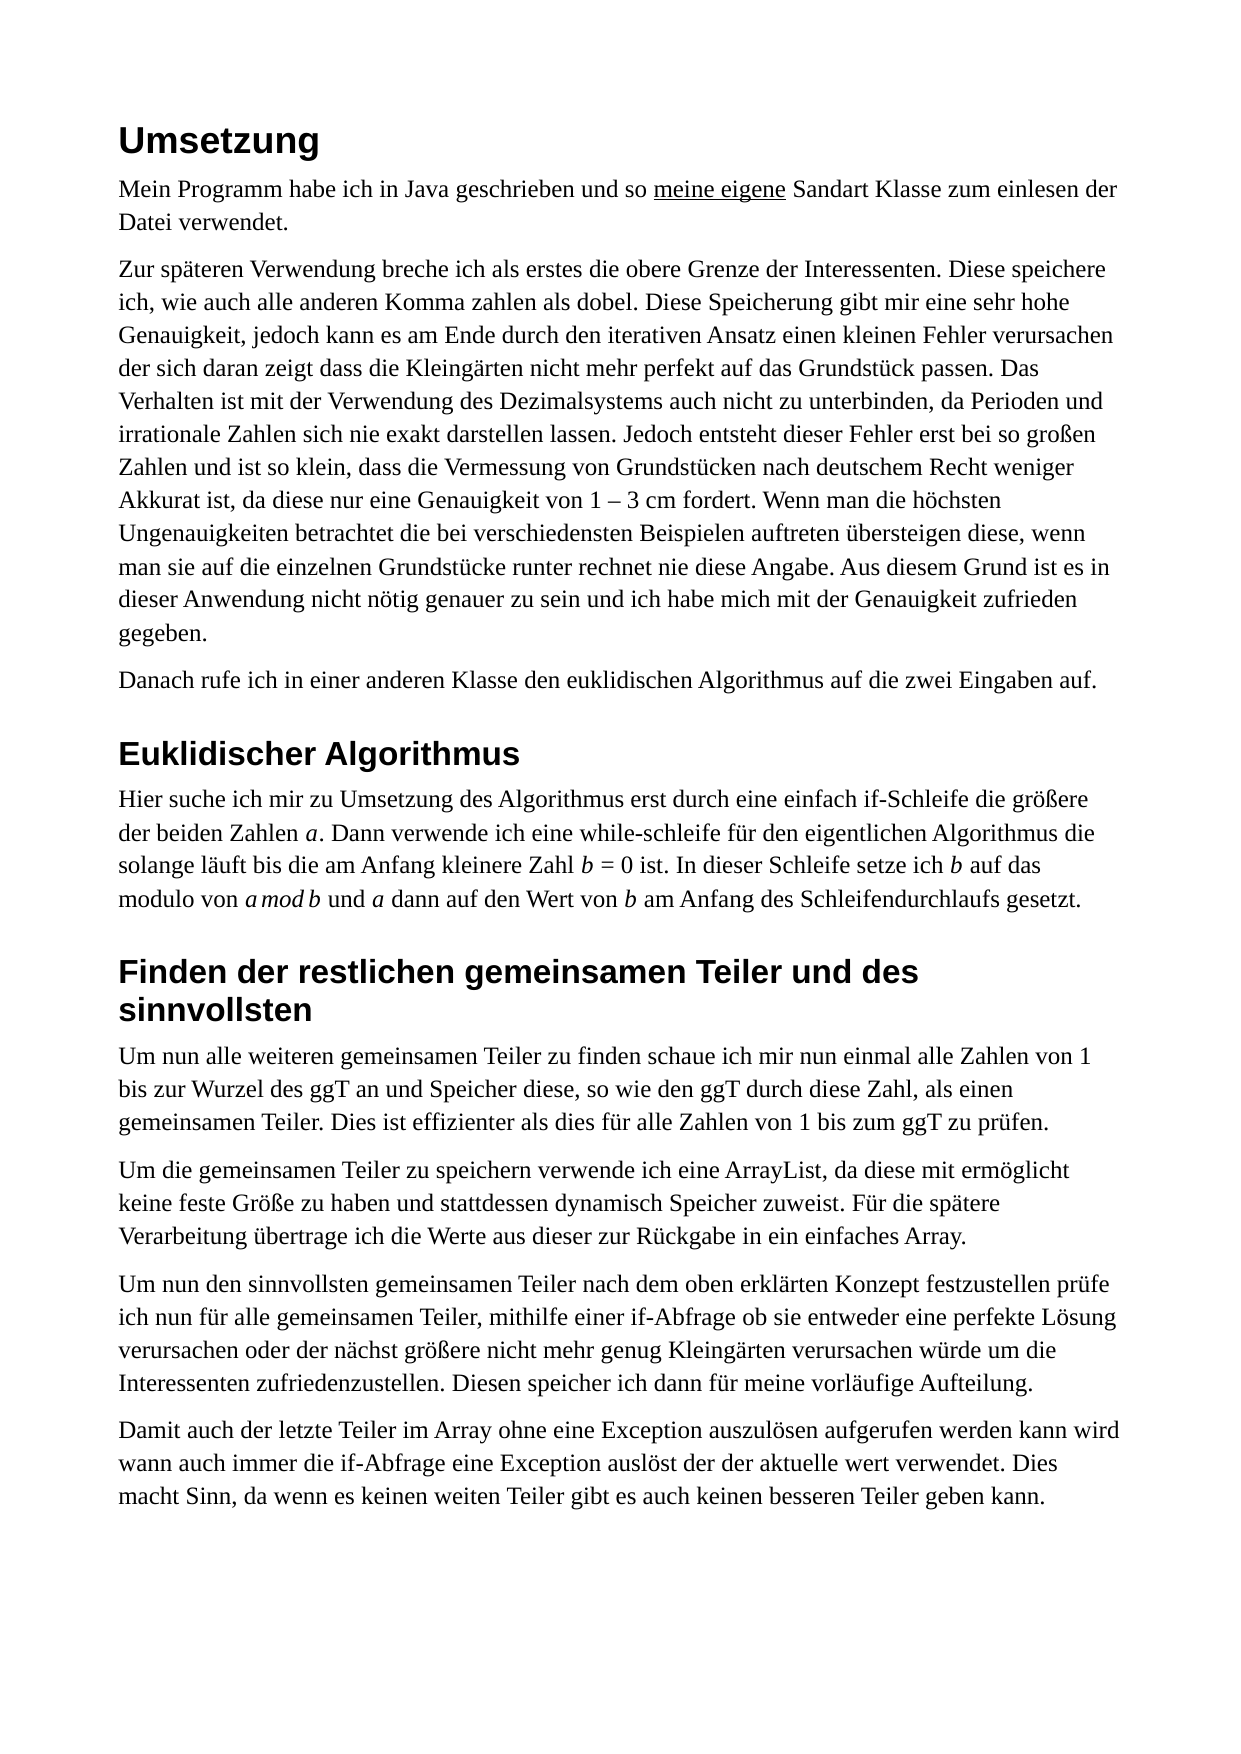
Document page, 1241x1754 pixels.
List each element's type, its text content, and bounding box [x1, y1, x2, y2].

text Um nun den sinnvollsten gemeinsamen Teiler nach dem oben erklärten Konzept festzustellen prüfe ich nun für alle gemeinsamen Teiler, mithilfe einer if-Abfrage ob sie entweder eine perfekte Lösung verursachen oder der nächst größere nicht mehr genug Kleingärten verursachen würde um die Interessenten zufriedenzustellen. Diesen speicher ich dann für meine vorläufige Aufteilung. [118, 1269, 1122, 1397]
text Danach rufe ich in einer anderen Klasse den euklidischen Algorithmus auf die zwei Eingaben auf. [118, 665, 1122, 694]
text Mein Programm habe ich in Java geschrieben und so meine eigene Sandart Klasse zum einlesen der Datei verwendet. [118, 174, 1122, 236]
subtitle Umsetzung [118, 118, 1122, 161]
text Damit auch der letzte Teiler im Array ohne eine Exception auszulösen aufgerufen werden kann wird wann auch immer die if-Abfrage eine Exception auslöst der der aktuelle wert verwendet. Dies macht Sinn, da wenn es keinen weiten Teiler gibt es auch keinen besseren Teiler geben kann. [118, 1415, 1122, 1510]
text Um nun alle weiteren gemeinsamen Teiler zu finden schaue ich mir nun einmal alle Zahlen von 1 bis zur Wurzel des ggT an und Speicher diese, so wie den ggT durch diese Zahl, als einen gemeinsamen Teiler. Dies ist effizienter als dies für alle Zahlen von 1 bis zum ggT zu prüfen. [118, 1041, 1122, 1136]
text Hier suche ich mir zu Umsetzung des Algorithmus erst durch eine einfach if-Schleife die größere der beiden Zahlen . Dann verwende ich eine while-schleife für den eigentlichen Algorithmus die solange läuft bis die am Anfang kleinere Zahl = 0 ist. In dieser Schleife setze ich auf das modulo von und dann auf den Wert von am Anfang des Schleifendurchlaufs gesetzt. [118, 784, 1122, 912]
subtitle Finden der restlichen gemeinsamen Teiler und des sinnvollsten [118, 952, 1122, 1029]
text Um die gemeinsamen Teiler zu speichern verwende ich eine ArrayList, da diese mit ermöglicht keine feste Größe zu haben und stattdessen dynamisch Speicher zuweist. Für die spätere Verarbeitung übertrage ich die Werte aus dieser zur Rückgabe in ein einfaches Array. [118, 1155, 1122, 1250]
text Zur späteren Verwendung breche ich als erstes die obere Grenze der Interessenten. Diese speichere ich, wie auch alle anderen Komma zahlen als dobel. Diese Speicherung gibt mir eine sehr hohe Genauigkeit, jedoch kann es am Ende durch den iterativen Ansatz einen kleinen Fehler verursachen der sich daran zeigt dass die Kleingärten nicht mehr perfekt auf das Grundstück passen. Das Verhalten ist mit der Verwendung des Dezimalsystems auch nicht zu unterbinden, da Perioden und irrationale Zahlen sich nie exakt darstellen lassen. Jedoch entsteht dieser Fehler erst bei so großen Zahlen und ist so klein, dass die Vermessung von Grundstücken nach deutschem Recht weniger Akkurat ist, da diese nur eine Genauigkeit von 1 – 3 cm fordert. Wenn man die höchsten Ungenauigkeiten betrachtet die bei verschiedensten Beispielen auftreten übersteigen diese, wenn man sie auf die einzelnen Grundstücke runter rechnet nie diese Angabe. Aus diesem Grund ist es in dieser Anwendung nicht nötig genauer zu sein und ich habe mich mit der Genauigkeit zufrieden gegeben. [118, 254, 1122, 646]
subtitle Euklidischer Algorithmus [118, 734, 1122, 772]
